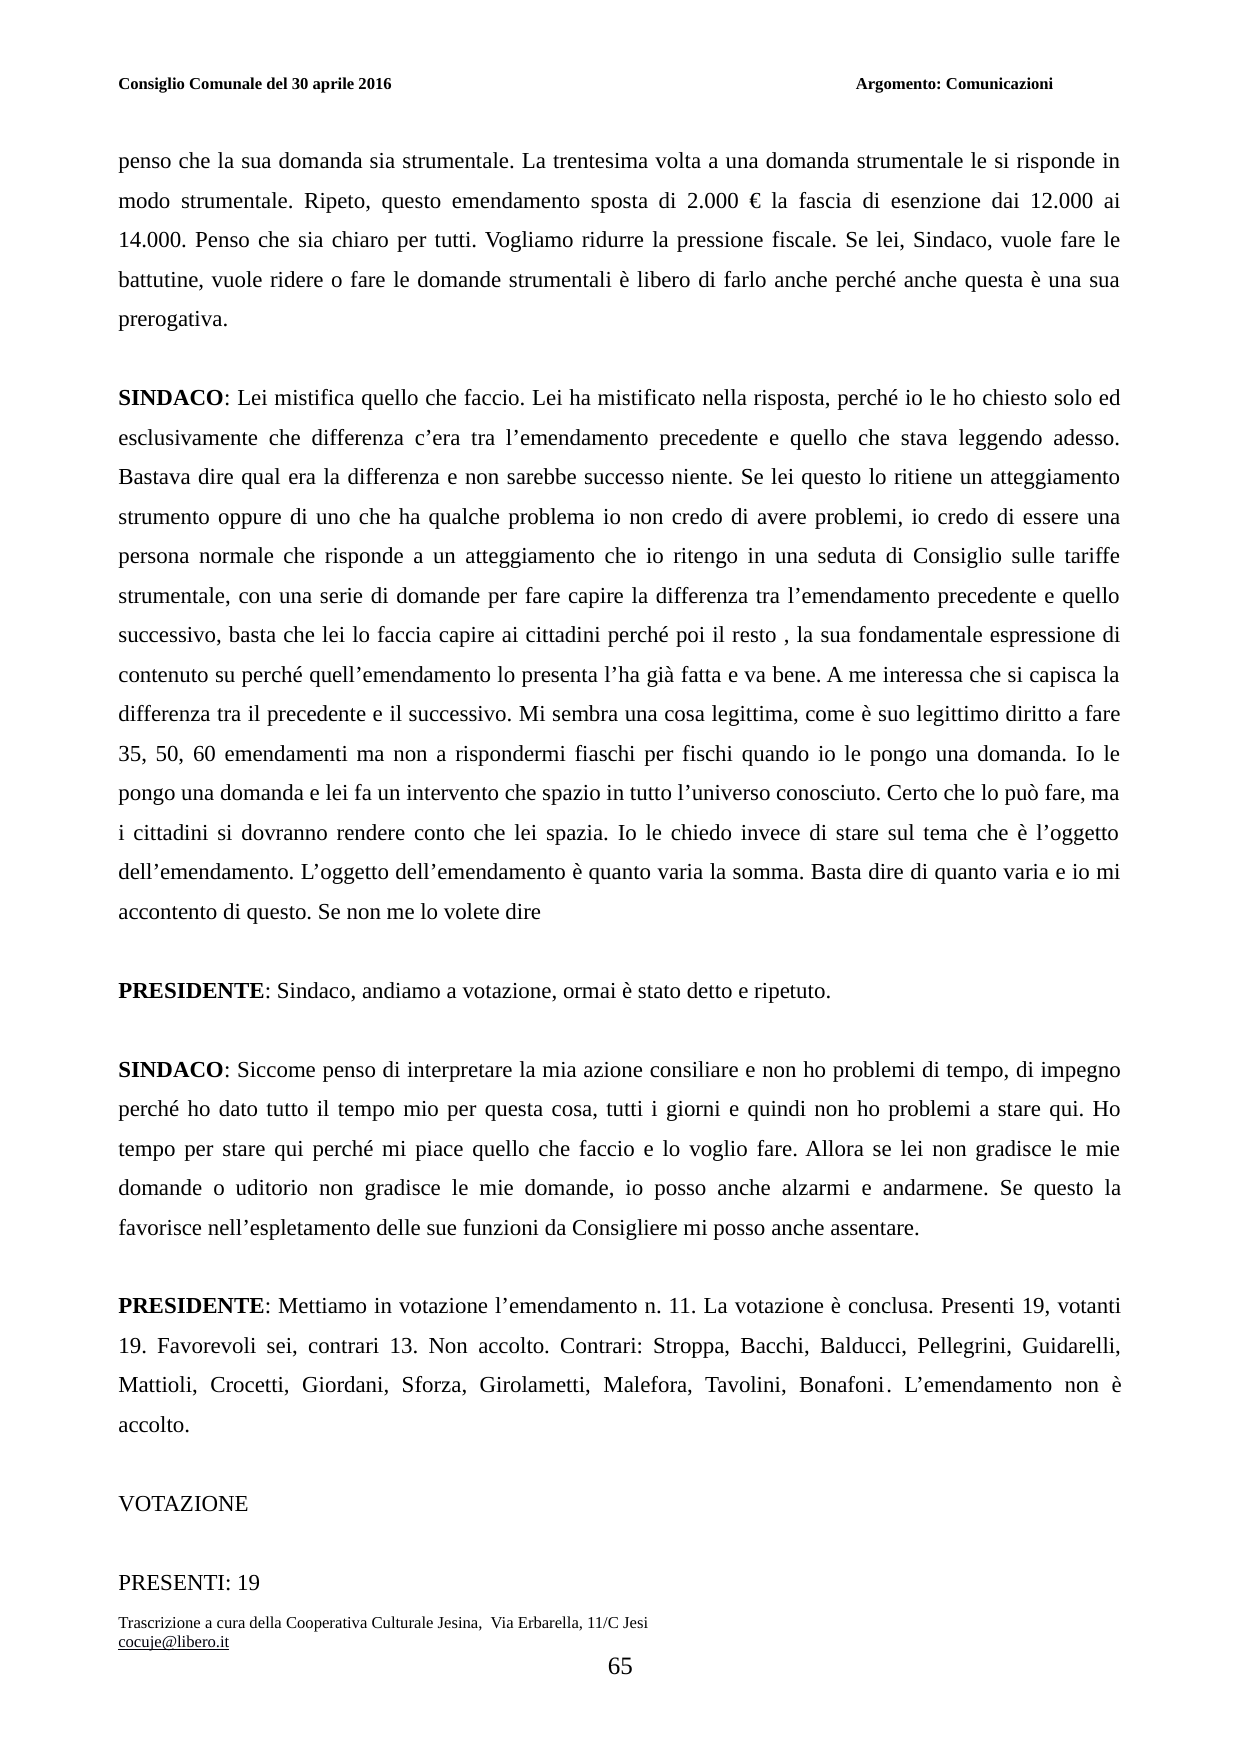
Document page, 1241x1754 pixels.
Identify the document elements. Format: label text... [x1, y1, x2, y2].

text VOTAZIONE [118, 1490, 1122, 1516]
text SINDACO: Siccome penso di interpretare la mia azione consiliare e non ho problemi di tempo, di impegno perché ho dato tutto il tempo mio per questa cosa, tutti i giorni e quindi non ho problemi a stare qui. Ho tempo per stare qui perché mi piace quello che faccio e lo voglio fare. Allora se lei non gradisce le mie domande o uditorio non gradisce le mie domande, io posso anche alzarmi e andarmene. Se questo la favorisce nell’espletamento delle sue funzioni da Consigliere mi posso anche assentare. [118, 1056, 1122, 1240]
text PRESIDENTE: Mettiamo in votazione l’emendamento n. 11. La votazione è conclusa. Presenti 19, votanti 19. Favorevoli sei, contrari 13. Non accolto. Contrari: Stroppa, Bacchi, Balducci, Pellegrini, Guidarelli, Mattioli, Crocetti, Giordani, Sforza, Girolametti, Malefora, Tavolini, Bonafoni. L’emendamento non è accolto. [118, 1292, 1122, 1437]
text SINDACO: Lei mistifica quello che faccio. Lei ha mistificato nella risposta, perché io le ho chiesto solo ed esclusivamente che differenza c’era tra l’emendamento precedente e quello che stava leggendo adesso. Bastava dire qual era la differenza e non sarebbe successo niente. Se lei questo lo ritiene un atteggiamento strumento oppure di uno che ha qualche problema io non credo di avere problemi, io credo di essere una persona normale che risponde a un atteggiamento che io ritengo in una seduta di Consiglio sulle tariffe strumentale, con una serie di domande per fare capire la differenza tra l’emendamento precedente e quello successivo, basta che lei lo faccia capire ai cittadini perché poi il resto , la sua fondamentale espressione di contenuto su perché quell’emendamento lo presenta l’ha già fatta e va bene. A me interessa che si capisca la differenza tra il precedente e il successivo. Mi sembra una cosa legittima, come è suo legittimo diritto a fare 35, 50, 60 emendamenti ma non a rispondermi fiaschi per fischi quando io le pongo una domanda. Io le pongo una domanda e lei fa un intervento che spazio in tutto l’universo conosciuto. Certo che lo può fare, ma i cittadini si dovranno rendere conto che lei spazia. Io le chiedo invece di stare sul tema che è l’oggetto dell’emendamento. L’oggetto dell’emendamento è quanto varia la somma. Basta dire di quanto varia e io mi accontento di questo. Se non me lo volete dire [118, 384, 1122, 924]
text PRESIDENTE: Sindaco, andiamo a votazione, ormai è stato detto e ripetuto. [118, 977, 1122, 1003]
text PRESENTI: 19 [118, 1569, 1122, 1595]
text penso che la sua domanda sia strumentale. La trentesima volta a una domanda strumentale le si risponde in modo strumentale. Ripeto, questo emendamento sposta di 2.000 € la fascia di esenzione dai 12.000 ai 14.000. Penso che sia chiaro per tutti. Vogliamo ridurre la pressione fiscale. Se lei, Sindaco, vuole fare le battutine, vuole ridere o fare le domande strumentali è libero di farlo anche perché anche questa è una sua prerogativa. [118, 148, 1122, 332]
